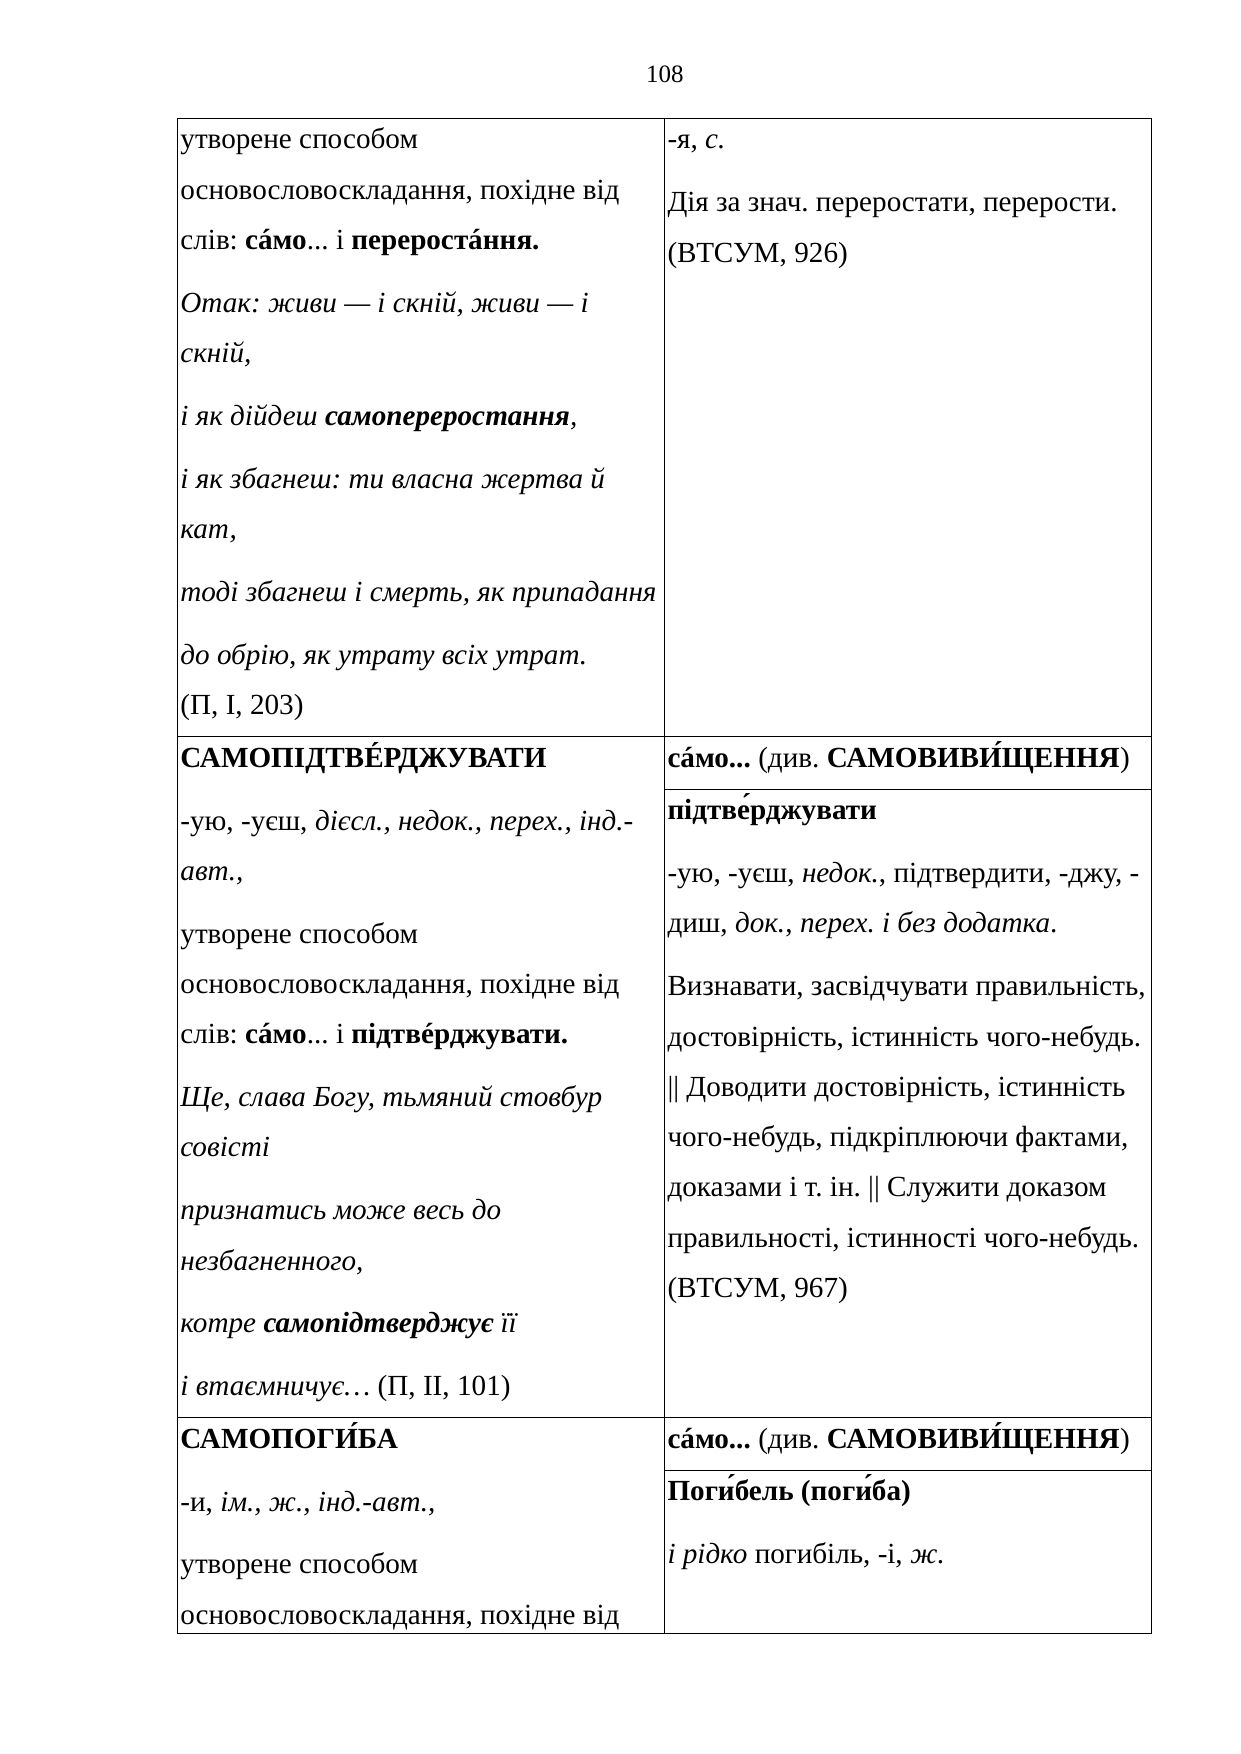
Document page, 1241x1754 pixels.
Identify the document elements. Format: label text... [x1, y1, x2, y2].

table_cell -я, с. Дія за знач. переростати, перерости. (ВТСУМ, 926) [665, 119, 1151, 736]
table_cell сáмо... (див. САМОВИВИ́ЩЕННЯ) [665, 737, 1151, 789]
table_cell підтве́рджувати -ую, -уєш, недок., підтвердити, -джу, -диш, док., перех. і без додатка. Визнавати, засвідчувати правильність, достовірність, істинність чого-небудь. || Доводити достовірність, істинність чого-небудь, підкріплюючи фактами, доказами і т. ін. || Служити доказом правильності, істинності чого-небудь. (ВТСУМ, 967) [665, 790, 1151, 1417]
table_cell САМОПІДТВÉРДЖУВАТИ -ую, -уєш, дієсл., недок., перех., інд.-авт., утворене способом основословоскладання, похідне від слів: сáмо... і підтвéрджувати. Ще, слава Богу, тьмяний стовбур совісті признатись може весь до незбагненного, котре самопідтверджує її і втаємничує… (П, ІІ, 101) [178, 737, 664, 1417]
table_cell САМОПОГИ́БА -и, ім., ж., інд.-авт., утворене способом основословоскладання, похідне від [178, 1418, 664, 1633]
table_cell утворене способом основословоскладання, похідне від слів: сáмо... і переростáння. Отак: живи — і скній, живи — і скній, і як дійдеш самопереростання, і як збагнеш: ти власна жертва й кат, тоді збагнеш і смерть, як припадання до обрію, як утрату всіх утрат. (П, І, 203) [178, 119, 664, 736]
table_cell Поги́бель (поги́ба) і рідко погибіль, -і, ж. [665, 1471, 1151, 1633]
table_cell сáмо... (див. САМОВИВИ́ЩЕННЯ) [665, 1418, 1151, 1470]
